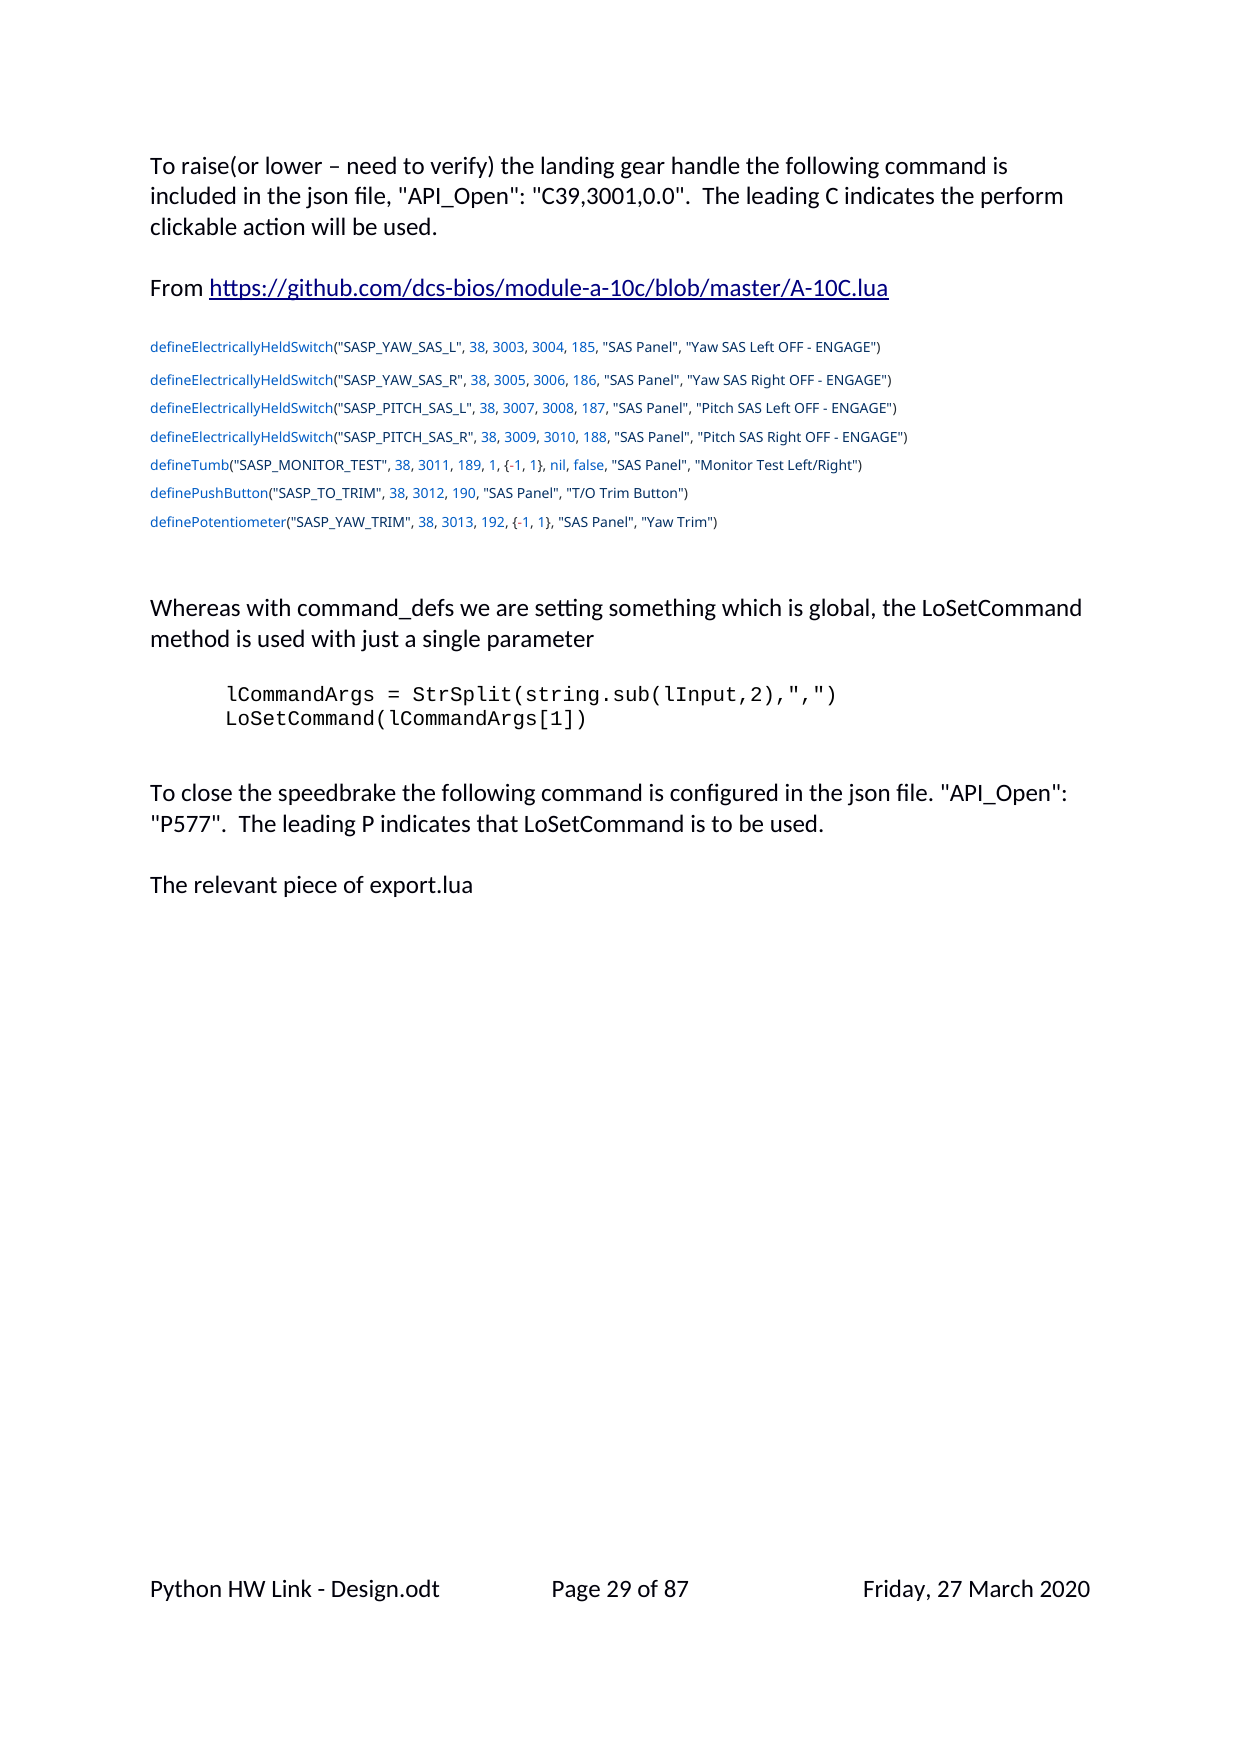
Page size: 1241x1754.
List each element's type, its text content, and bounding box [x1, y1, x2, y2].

text defineElectricallyHeldSwitch("SASP_PITCH_SAS_L", 38, 3007, 3008, 187, "SAS Panel", "Pitch SAS Left OFF - ENGAGE") [150, 395, 1090, 418]
text To raise(or lower – need to verify) the landing gear handle the following command is included in the json file, "API_Open": "C39,3001,0.0". The leading C indicates the perform clickable action will be used. [150, 150, 1090, 242]
text defineElectricallyHeldSwitch("SASP_YAW_SAS_L", 38, 3003, 3004, 185, "SAS Panel", "Yaw SAS Left OFF - ENGAGE") [150, 333, 1090, 356]
text defineElectricallyHeldSwitch("SASP_YAW_SAS_R", 38, 3005, 3006, 186, "SAS Panel", "Yaw SAS Right OFF - ENGAGE") [150, 367, 1090, 390]
text From https://github.com/dcs-bios/module-a-10c/blob/master/A-10C.lua [150, 272, 1090, 303]
text The relevant piece of export.lua [150, 869, 1090, 899]
text To close the speedbrake the following command is configured in the json file. "API_Open": "P577". The leading P indicates that LoSetCommand is to be used. [150, 777, 1090, 838]
text definePotentiometer("SASP_YAW_TRIM", 38, 3013, 192, {-1, 1}, "SAS Panel", "Yaw Trim") [150, 508, 1090, 531]
text Whereas with command_defs we are setting something which is global, the LoSetCommand method is used with just a single parameter [150, 592, 1090, 653]
text defineElectricallyHeldSwitch("SASP_PITCH_SAS_R", 38, 3009, 3010, 188, "SAS Panel", "Pitch SAS Right OFF - ENGAGE") [150, 423, 1090, 446]
text definePushButton("SASP_TO_TRIM", 38, 3012, 190, "SAS Panel", "T/O Trim Button") [150, 480, 1090, 503]
text defineTumb("SASP_MONITOR_TEST", 38, 3011, 189, 1, {-1, 1}, nil, false, "SAS Panel", "Monitor Test Left/Right") [150, 452, 1090, 475]
